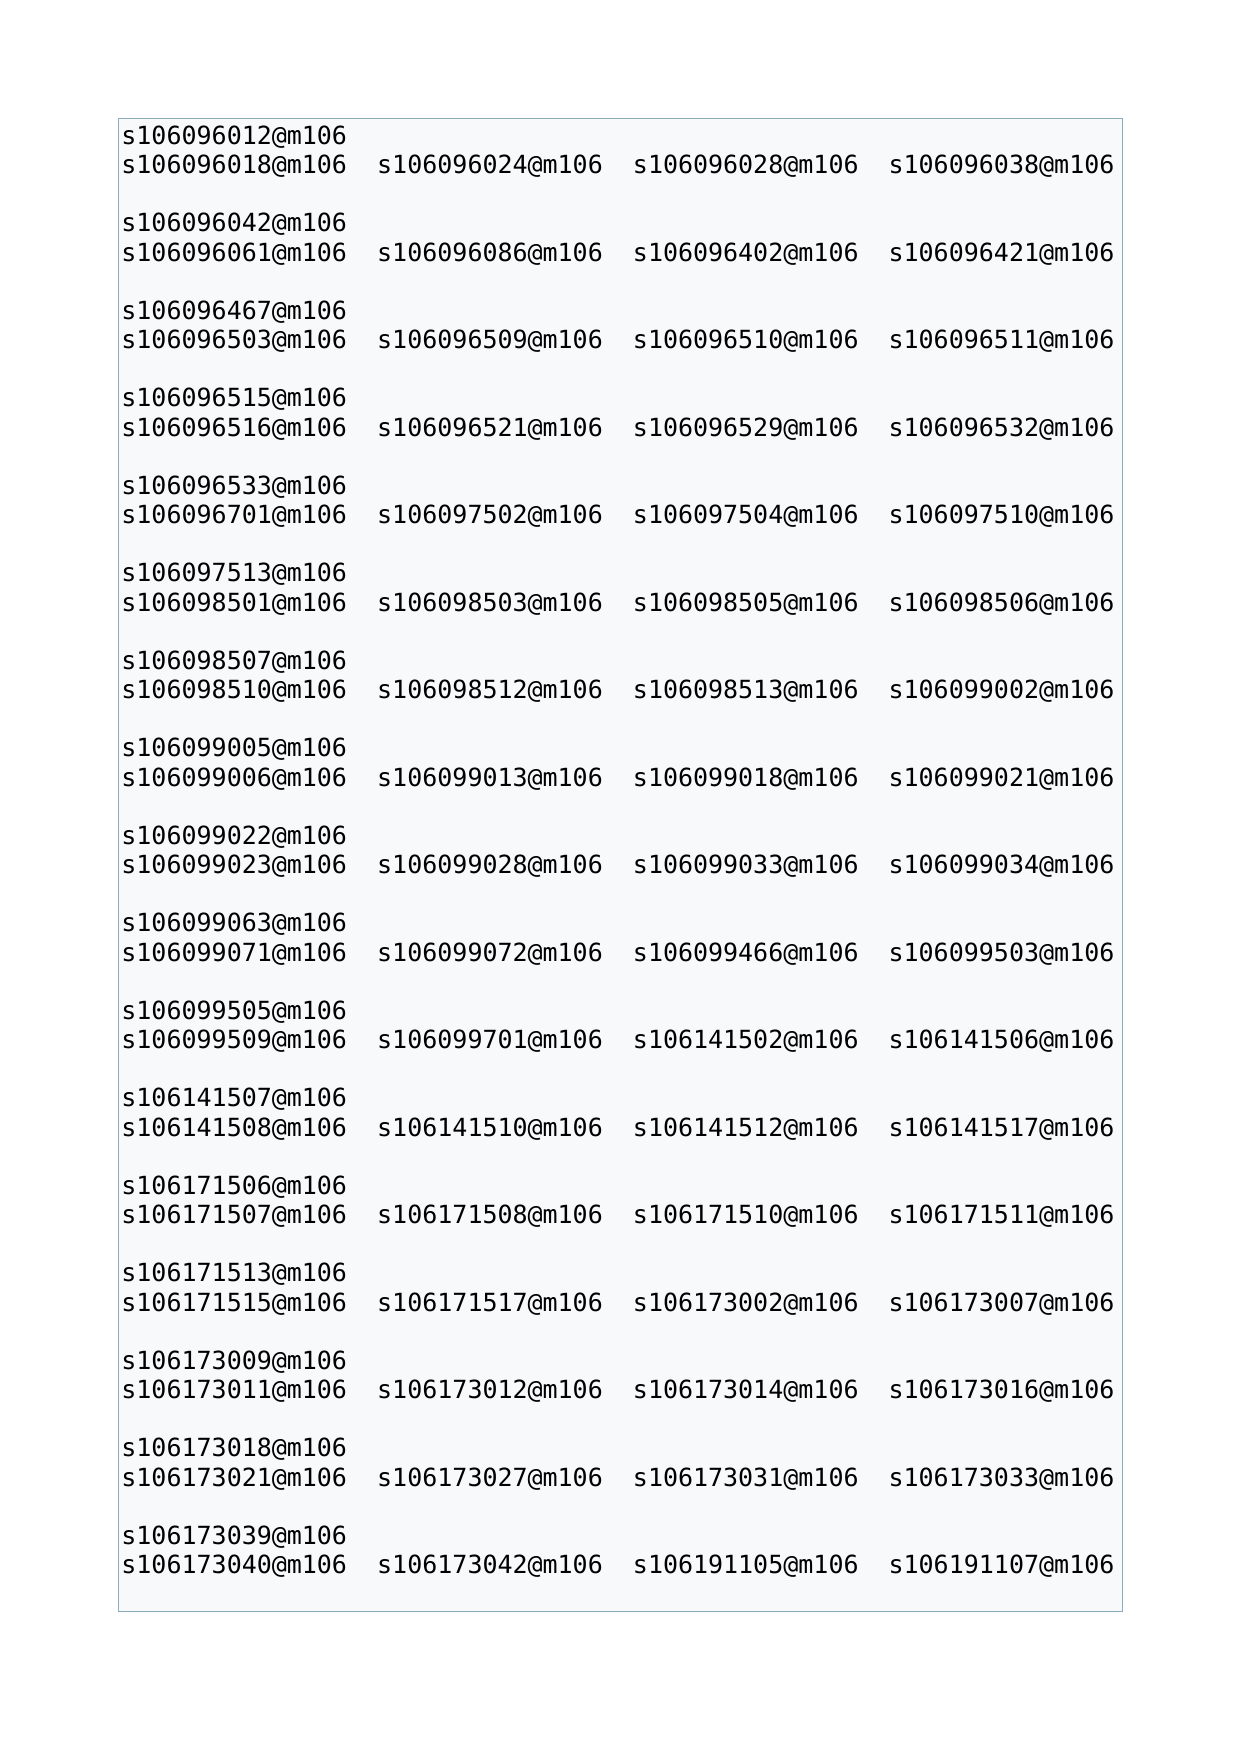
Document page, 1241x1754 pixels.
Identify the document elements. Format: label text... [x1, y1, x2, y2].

text s106096012@m106 s106096018@m106 s106096024@m106 s106096028@m106 s106096038@m106 s106096042@m106 s106096061@m106 s106096086@m106 s106096402@m106 s106096421@m106 s106096467@m106 s106096503@m106 s106096509@m106 s106096510@m106 s106096511@m106 s106096515@m106 s106096516@m106 s106096521@m106 s106096529@m106 s106096532@m106 s106096533@m106 s106096701@m106 s106097502@m106 s106097504@m106 s106097510@m106 s106097513@m106 s106098501@m106 s106098503@m106 s106098505@m106 s106098506@m106 s106098507@m106 s106098510@m106 s106098512@m106 s106098513@m106 s106099002@m106 s106099005@m106 s106099006@m106 s106099013@m106 s106099018@m106 s106099021@m106 s106099022@m106 s106099023@m106 s106099028@m106 s106099033@m106 s106099034@m106 s106099063@m106 s106099071@m106 s106099072@m106 s106099466@m106 s106099503@m106 s106099505@m106 s106099509@m106 s106099701@m106 s106141502@m106 s106141506@m106 s106141507@m106 s106141508@m106 s106141510@m106 s106141512@m106 s106141517@m106 s106171506@m106 s106171507@m106 s106171508@m106 s106171510@m106 s106171511@m106 s106171513@m106 s106171515@m106 s106171517@m106 s106173002@m106 s106173007@m106 s106173009@m106 s106173011@m106 s106173012@m106 s106173014@m106 s106173016@m106 s106173018@m106 s106173021@m106 s106173027@m106 s106173031@m106 s106173033@m106 s106173039@m106 s106173040@m106 s106173042@m106 s106191105@m106 s106191107@m106 [119, 119, 1122, 1611]
